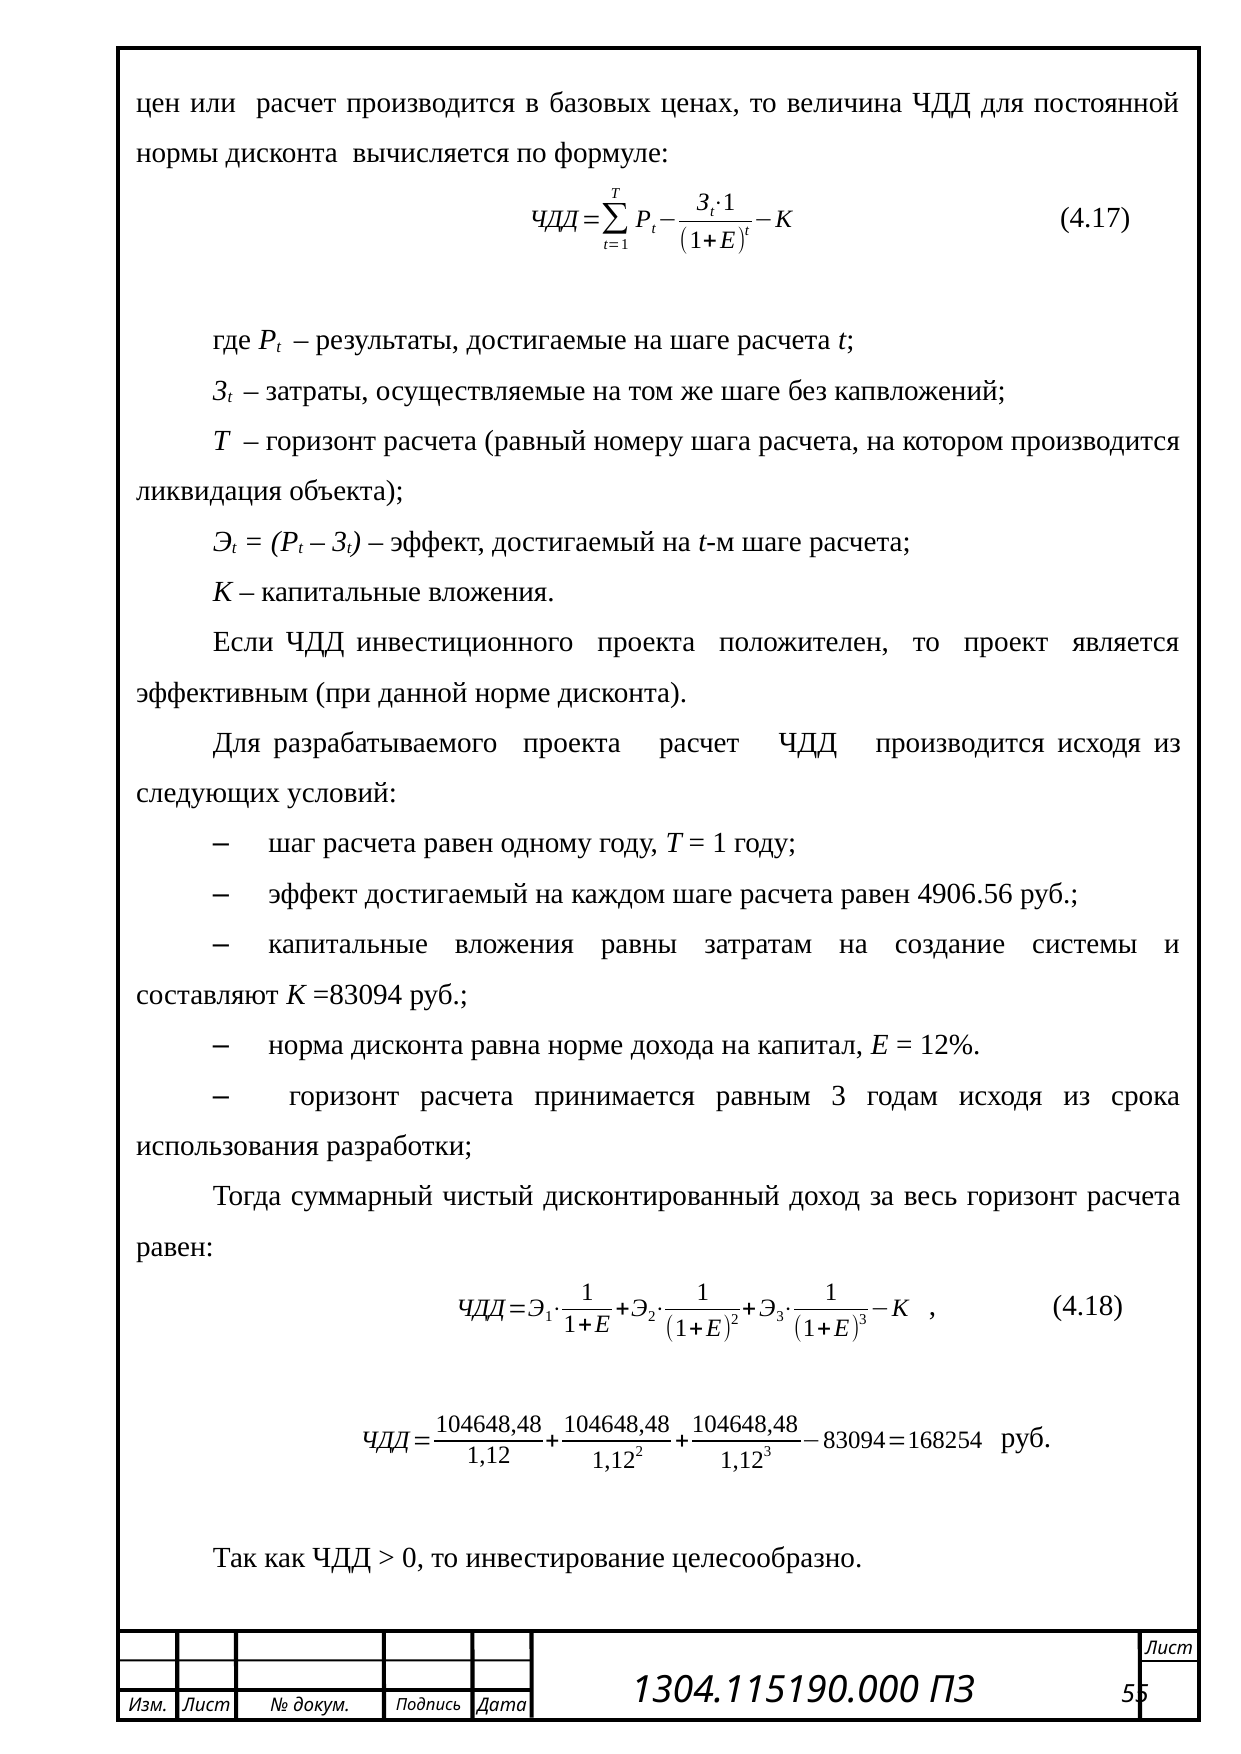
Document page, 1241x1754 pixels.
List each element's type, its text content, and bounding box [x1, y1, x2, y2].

text Т – горизонт расчета (равный номеру шага расчета, на котором производится ликвидация объекта); [136, 423, 1181, 507]
text руб. [136, 1411, 1181, 1473]
text Эt = (Рt – 3t) – эффект, достигаемый на t-м шаге расчета; [136, 524, 1181, 557]
text Так как ЧДД > 0, то инвестирование целесообразно. [136, 1541, 1181, 1574]
text Тогда суммарный чистый дисконтированный доход за весь горизонт расчета равен: [136, 1178, 1181, 1262]
text цен или расчет производится в базовых ценах, то величина ЧДД для постоянной нормы дисконта вычисляется по формуле: [136, 85, 1181, 169]
text , (4.18) [136, 1279, 1181, 1343]
list капитальные вложения равны затратам на создание системы и составляют К =83094 руб.; [136, 926, 1181, 1010]
text Если ЧДД инвестиционного проекта положителен, то проект является эффективным (при данной норме дисконта). [136, 624, 1181, 708]
text К – капитальные вложения. [136, 574, 1181, 608]
text Для разрабатываемого проекта расчет ЧДД производится исходя из следующих условий: [136, 725, 1181, 809]
text где Рt – результаты, достигаемые на шаге расчета t; [136, 322, 1181, 356]
list шаг расчета равен одному году, T = 1 году; [136, 826, 1181, 859]
text (4.17) [136, 186, 1181, 255]
list эффект достигаемый на каждом шаге расчета равен 4906.56 руб.; [136, 876, 1181, 910]
list норма дисконта равна норме дохода на капитал, Е = 12%. [136, 1027, 1181, 1061]
text 3t – затраты, осуществляемые на том же шаге без капвложений; [136, 373, 1181, 406]
list горизонт расчета принимается равным 3 годам исходя из срока использования разработки; [136, 1078, 1181, 1162]
